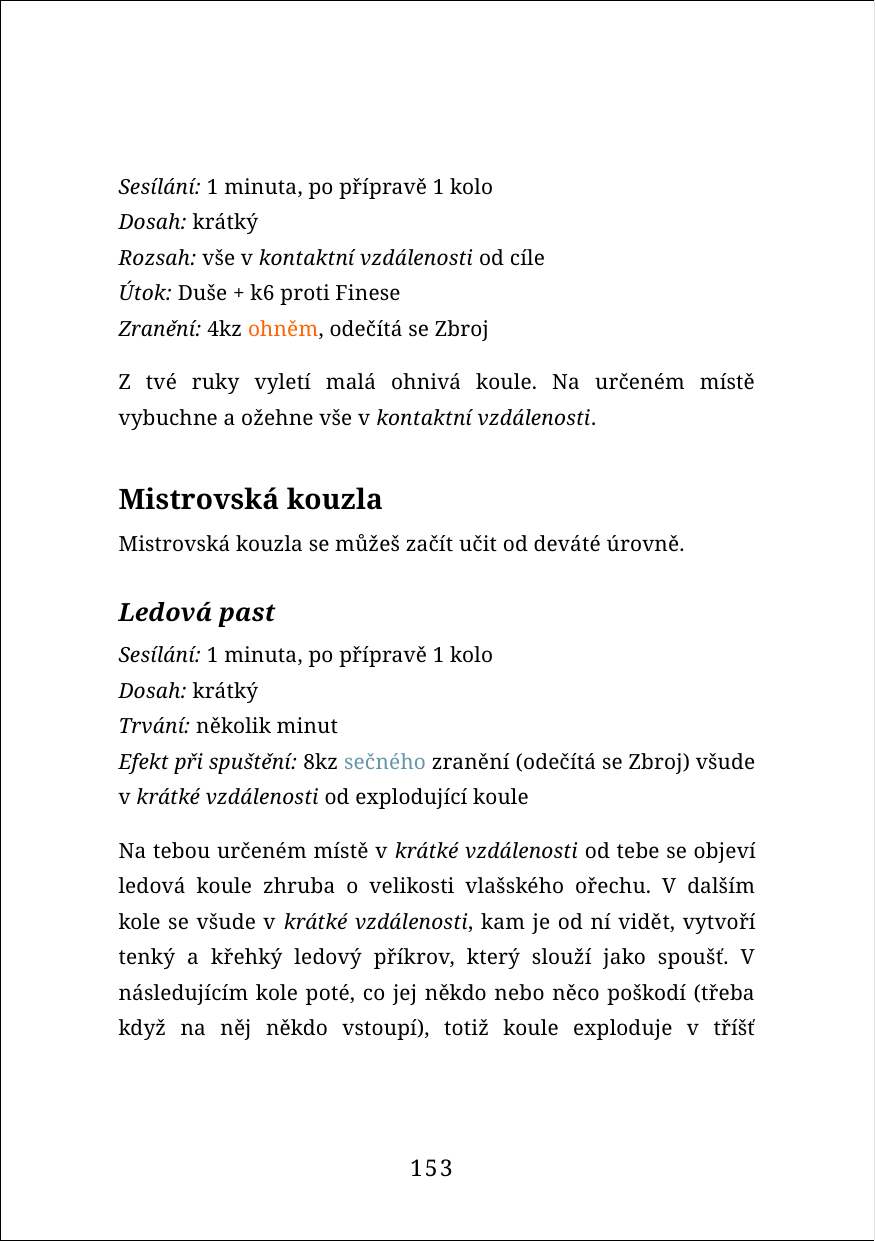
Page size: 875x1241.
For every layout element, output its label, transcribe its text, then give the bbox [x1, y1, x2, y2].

text Mistrovská kouzla se můžeš začít učit od deváté úrovně. [118, 529, 756, 558]
text Sesílání: 1 minuta, po přípravě 1 kolo Dosah: krátký Rozsah: vše v kontaktní vzdálenosti od cíle Útok: Duše + k6 proti Finese Zranění: 4kz ohněm, odečítá se Zbroj [118, 172, 756, 342]
text Na tebou určeném místě v krátké vzdálenosti od tebe se objeví ledová koule zhruba o velikosti vlašského ořechu. V dalším kole se všude v krátké vzdálenosti, kam je od ní vidět, vytvoří tenký a křehký ledový příkrov, který slouží jako spoušť. V následujícím kole poté, co jej někdo nebo něco poškodí (třeba když na něj někdo vstoupí), totiž koule exploduje v tříšť [118, 836, 756, 1042]
text Sesílání: 1 minuta, po přípravě 1 kolo Dosah: krátký Trvání: několik minut Efekt při spuštění: 8kz sečného zranění (odečítá se Zbroj) všude v krátké vzdálenosti od explodující koule [118, 640, 756, 811]
subtitle Ledová past [118, 594, 756, 629]
text Z tvé ruky vyletí malá ohnivá koule. Na určeném místě vybuchne a ožehne vše v kontaktní vzdálenosti. [118, 367, 756, 431]
subtitle Mistrovská kouzla [118, 479, 756, 518]
